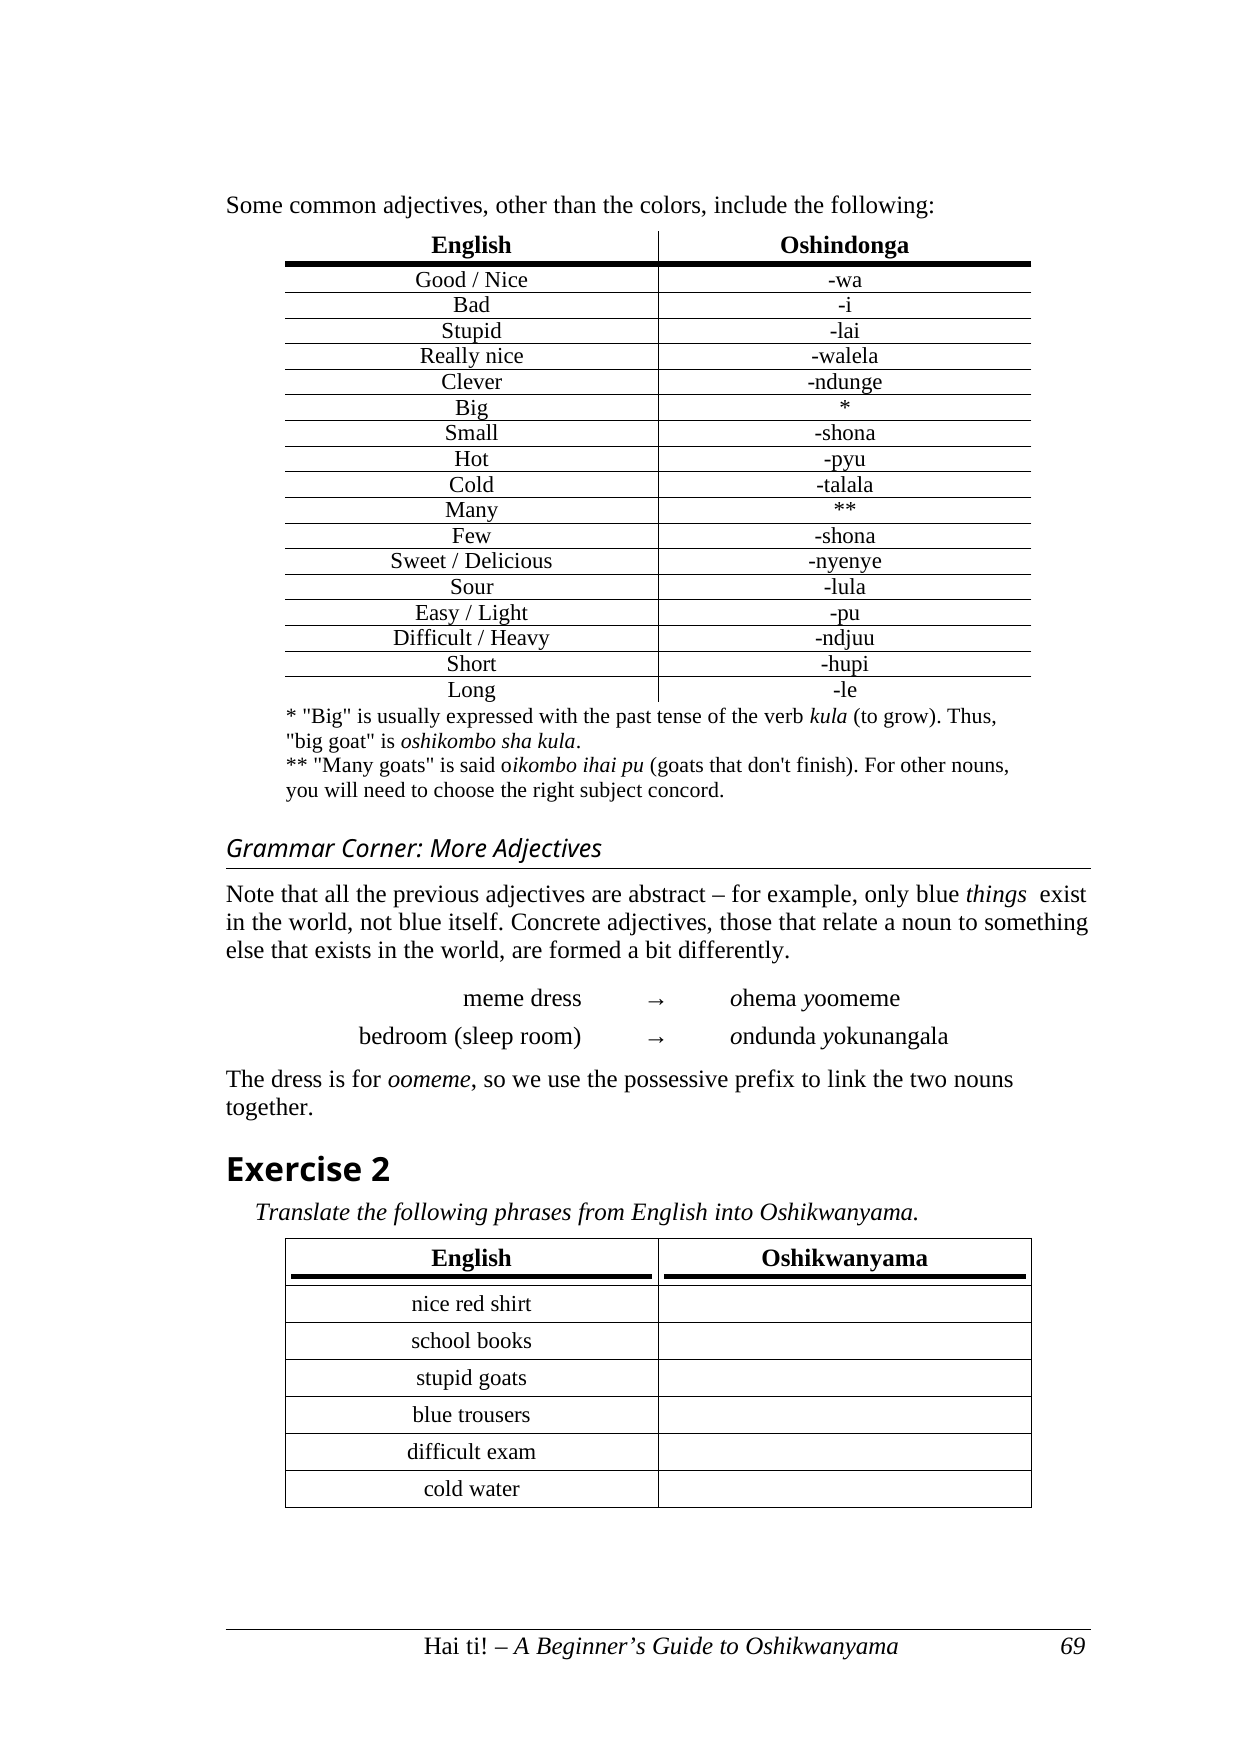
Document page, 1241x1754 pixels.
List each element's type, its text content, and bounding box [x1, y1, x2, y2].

table_cell bedroom (sleep room) [285, 1015, 581, 1052]
table_cell -wa [659, 267, 1031, 292]
text The dress is for oomeme, so we use the possessive prefix to link the two nouns together. [226, 1065, 1091, 1121]
table_cell [659, 1286, 1031, 1322]
table_cell -le [659, 677, 1031, 702]
table_cell Stupid [285, 319, 658, 343]
table_header → [581, 977, 730, 1014]
table_cell [659, 1471, 1031, 1507]
table_cell * [659, 395, 1031, 420]
table_cell ondunda yokunangala [730, 1015, 1032, 1052]
table_cell [659, 1397, 1031, 1433]
table_cell Many [285, 498, 658, 523]
table_cell cold water [286, 1471, 658, 1507]
table_cell [659, 1360, 1031, 1396]
table_header ohema yoomeme [730, 977, 1032, 1014]
table_cell -i [659, 293, 1031, 318]
table_cell Big [285, 395, 658, 420]
table_cell -lai [659, 319, 1031, 343]
table_cell -hupi [659, 652, 1031, 676]
table_cell -pu [659, 600, 1031, 625]
table_cell Bad [285, 293, 658, 318]
table_header English [286, 1239, 658, 1285]
text Some common adjectives, other than the colors, include the following: [226, 191, 1091, 218]
table_cell school books [286, 1323, 658, 1359]
subtitle Grammar Corner: More Adjectives [226, 831, 1091, 868]
table_cell Difficult / Heavy [285, 626, 658, 651]
text Translate the following phrases from English into Oshikwanyama. [254, 1198, 1091, 1226]
table_cell Really nice [285, 344, 658, 369]
table_cell → [581, 1015, 730, 1052]
table_cell Short [285, 652, 658, 676]
table_cell Easy / Light [285, 600, 658, 625]
table_cell -shona [659, 421, 1031, 446]
table_header Oshikwanyama [659, 1239, 1031, 1285]
table_header Oshindonga [659, 231, 1031, 261]
table_cell -lula [659, 575, 1031, 599]
table_cell blue trousers [286, 1397, 658, 1433]
table_cell -ndjuu [659, 626, 1031, 651]
subtitle Exercise 2 [226, 1146, 1091, 1192]
table_cell nice red shirt [286, 1286, 658, 1322]
table_cell Long [285, 677, 658, 702]
table_cell -pyu [659, 447, 1031, 471]
table_cell [659, 1434, 1031, 1470]
text Note that all the previous adjectives are abstract – for example, only blue things exist in the world, not blue itself. Concrete adjectives, those that relate a noun to something else that exists in the world, are formed a bit differently. [226, 880, 1091, 964]
table_cell Sour [285, 575, 658, 599]
table_cell -ndunge [659, 370, 1031, 394]
table_header meme dress [285, 977, 581, 1014]
table_cell Small [285, 421, 658, 446]
table_cell Few [285, 524, 658, 548]
table_cell -talala [659, 472, 1031, 497]
table_cell -shona [659, 524, 1031, 548]
table_cell Good / Nice [285, 267, 658, 292]
table_cell Clever [285, 370, 658, 394]
text * "Big" is usually expressed with the past tense of the verb kula (to grow). Thus, "big goat" is oshikombo sha kula. ** "Many goats" is said oikombo ihai pu (goats that don't finish). For other nouns, you will need to choose the right subject concord. [286, 704, 1031, 802]
table_cell ** [659, 498, 1031, 523]
table_cell Hot [285, 447, 658, 471]
table_cell [659, 1323, 1031, 1359]
table_cell stupid goats [286, 1360, 658, 1396]
table_cell Cold [285, 472, 658, 497]
table_cell -walela [659, 344, 1031, 369]
table_cell -nyenye [659, 549, 1031, 574]
table_cell difficult exam [286, 1434, 658, 1470]
table_cell Sweet / Delicious [285, 549, 658, 574]
table_header English [285, 231, 658, 261]
